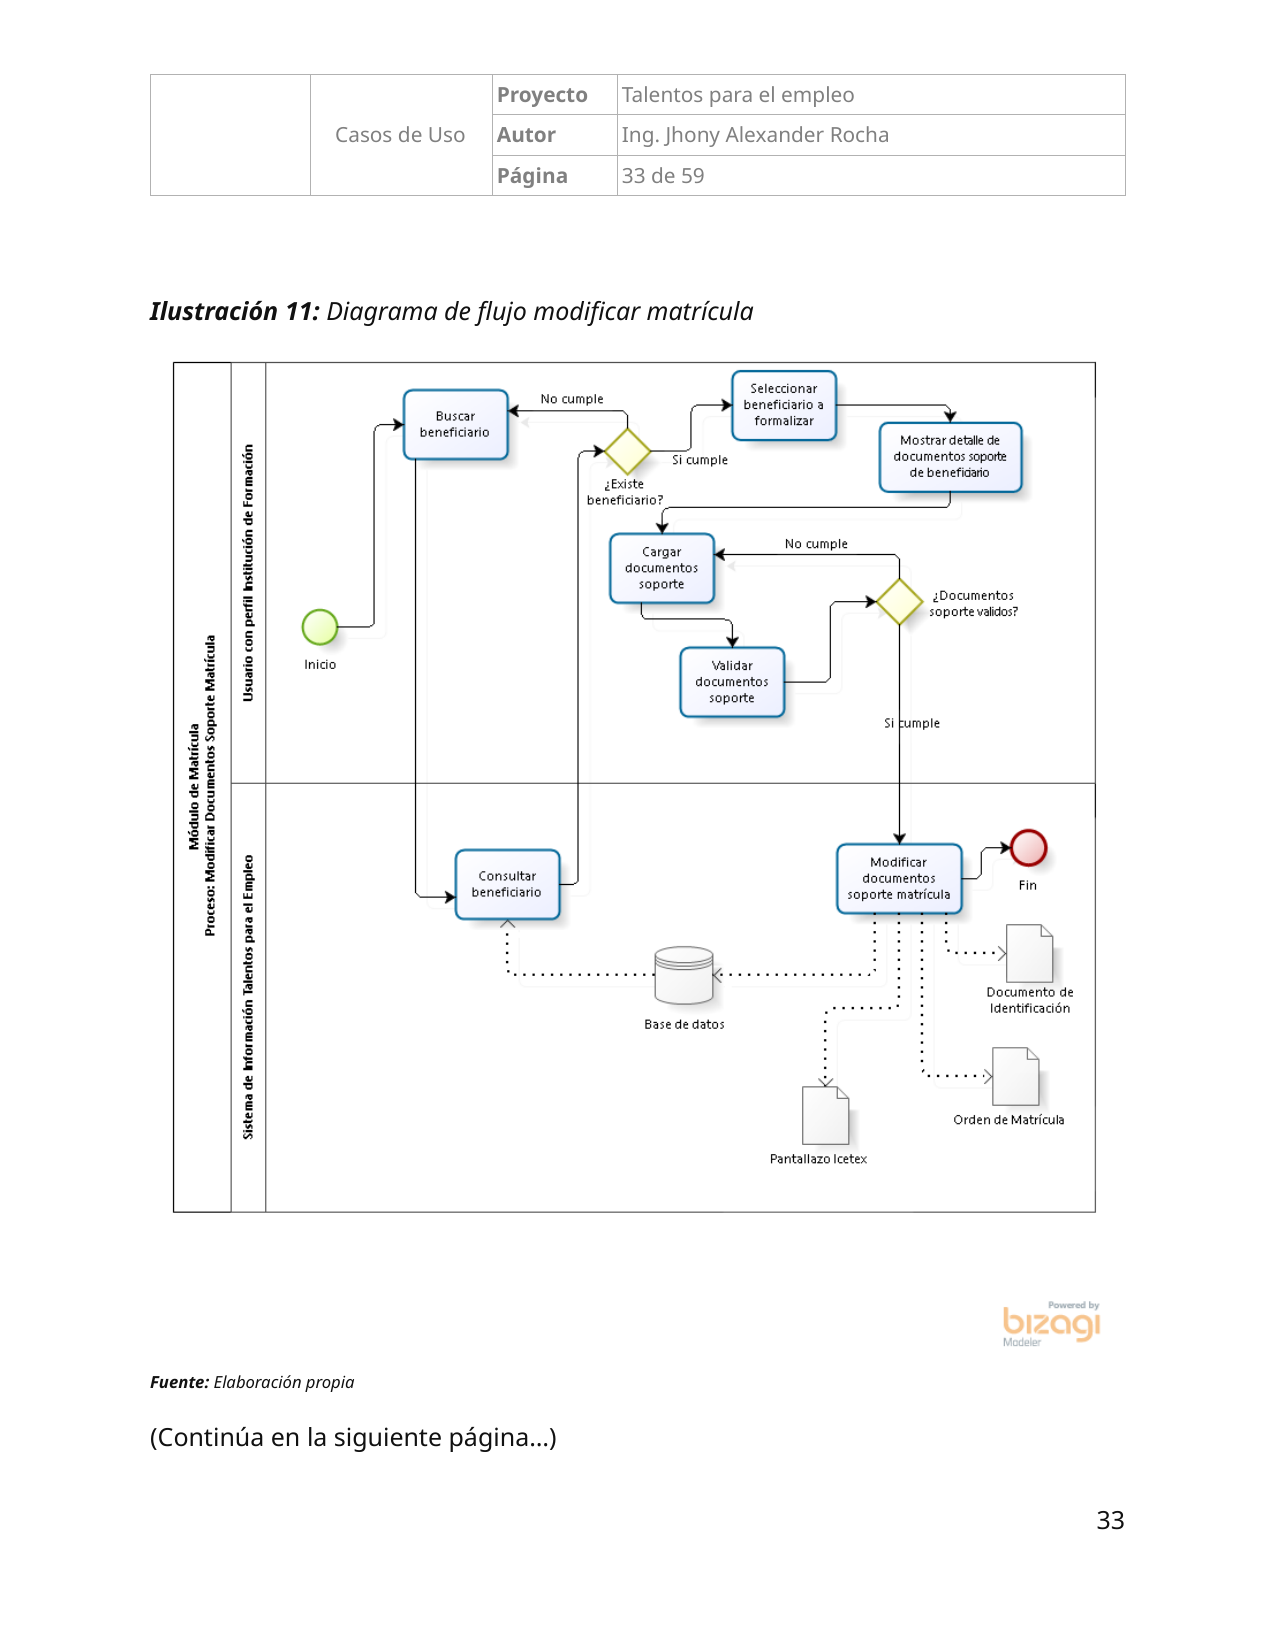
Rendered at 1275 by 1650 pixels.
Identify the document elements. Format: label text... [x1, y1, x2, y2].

text Ilustración 11: Diagrama de flujo modificar matrícula [150, 293, 1125, 339]
text (Continúa en la siguiente página…) [150, 1420, 1125, 1454]
picture [150, 339, 1125, 1360]
text Fuente: Elaboración propia [150, 1360, 1125, 1394]
